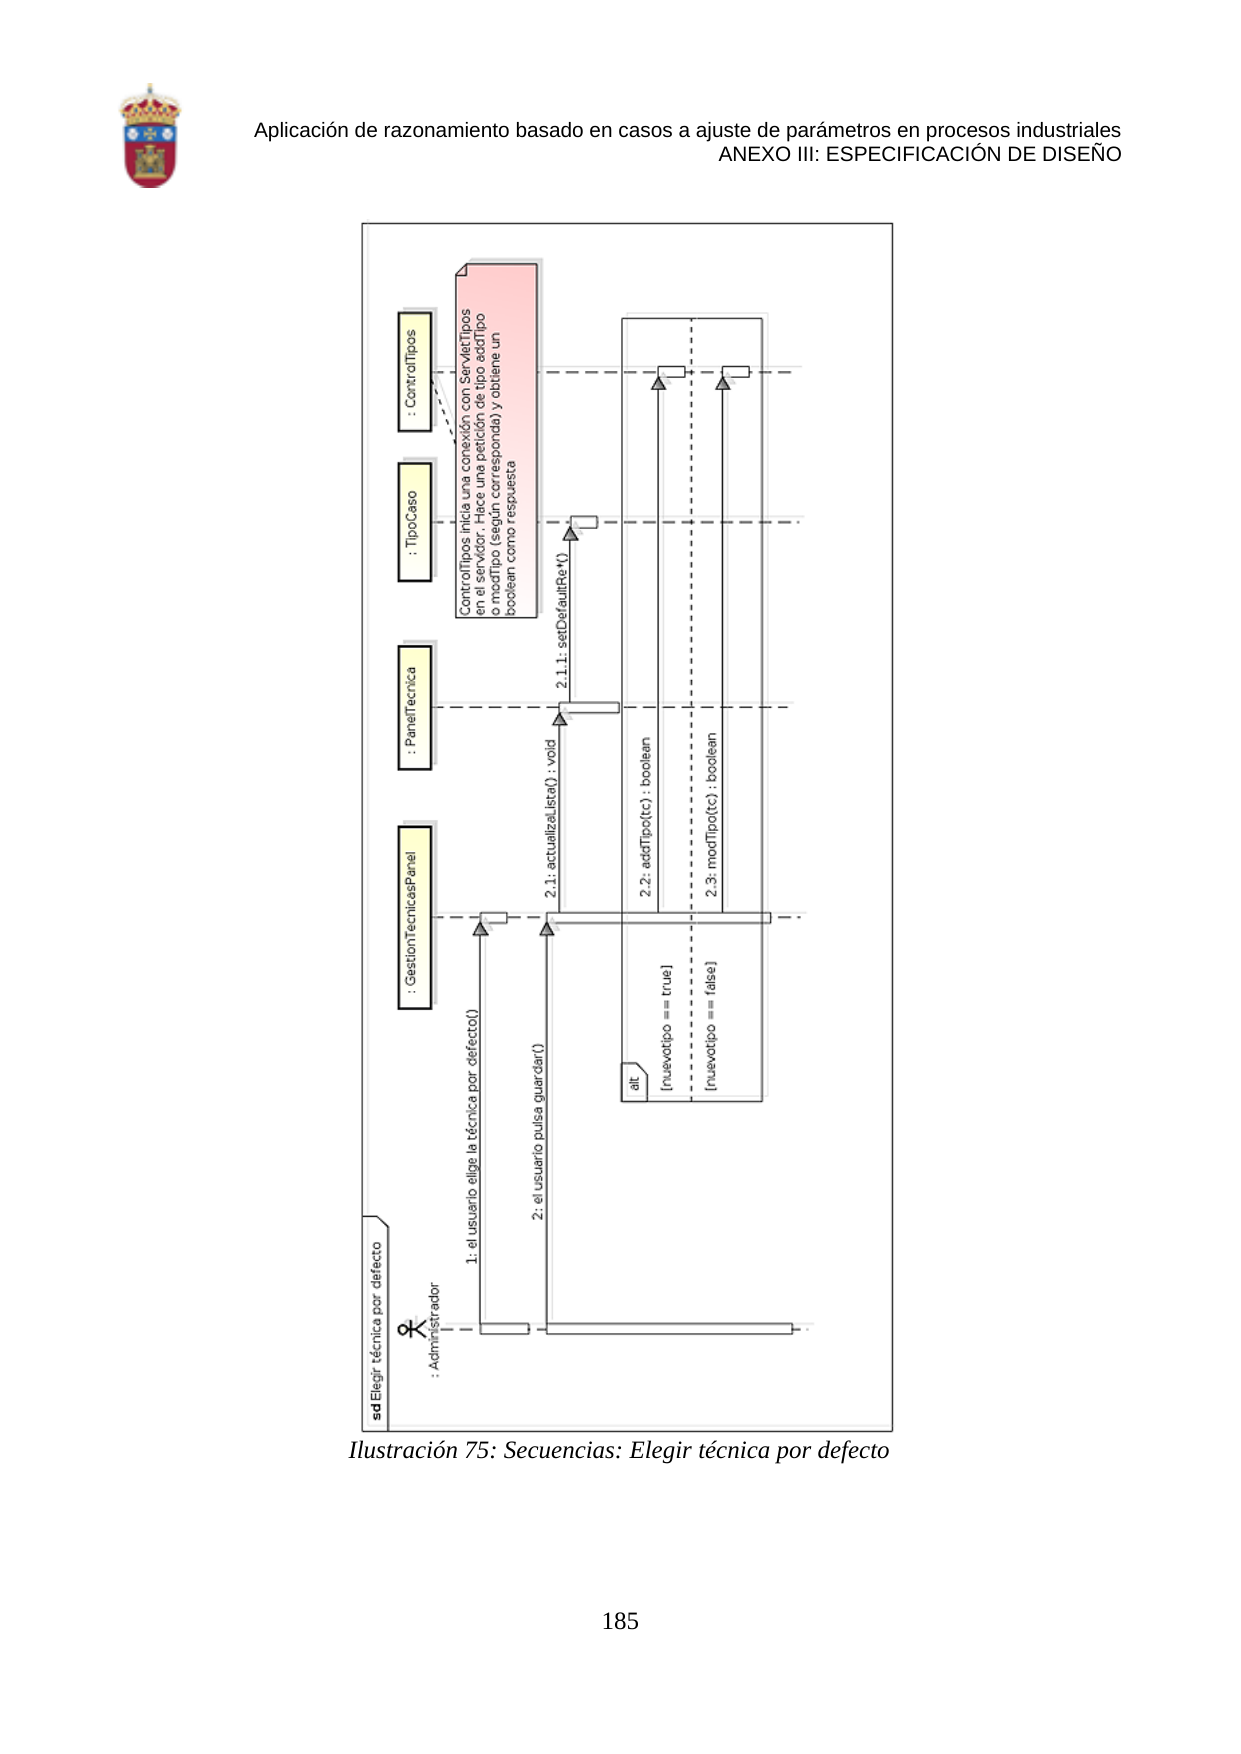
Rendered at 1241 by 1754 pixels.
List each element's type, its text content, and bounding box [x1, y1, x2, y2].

picture [117, 83, 184, 188]
text Ilustración 75: Secuencias: Elegir técnica por defecto [332, 232, 908, 1464]
picture [359, 219, 896, 1435]
